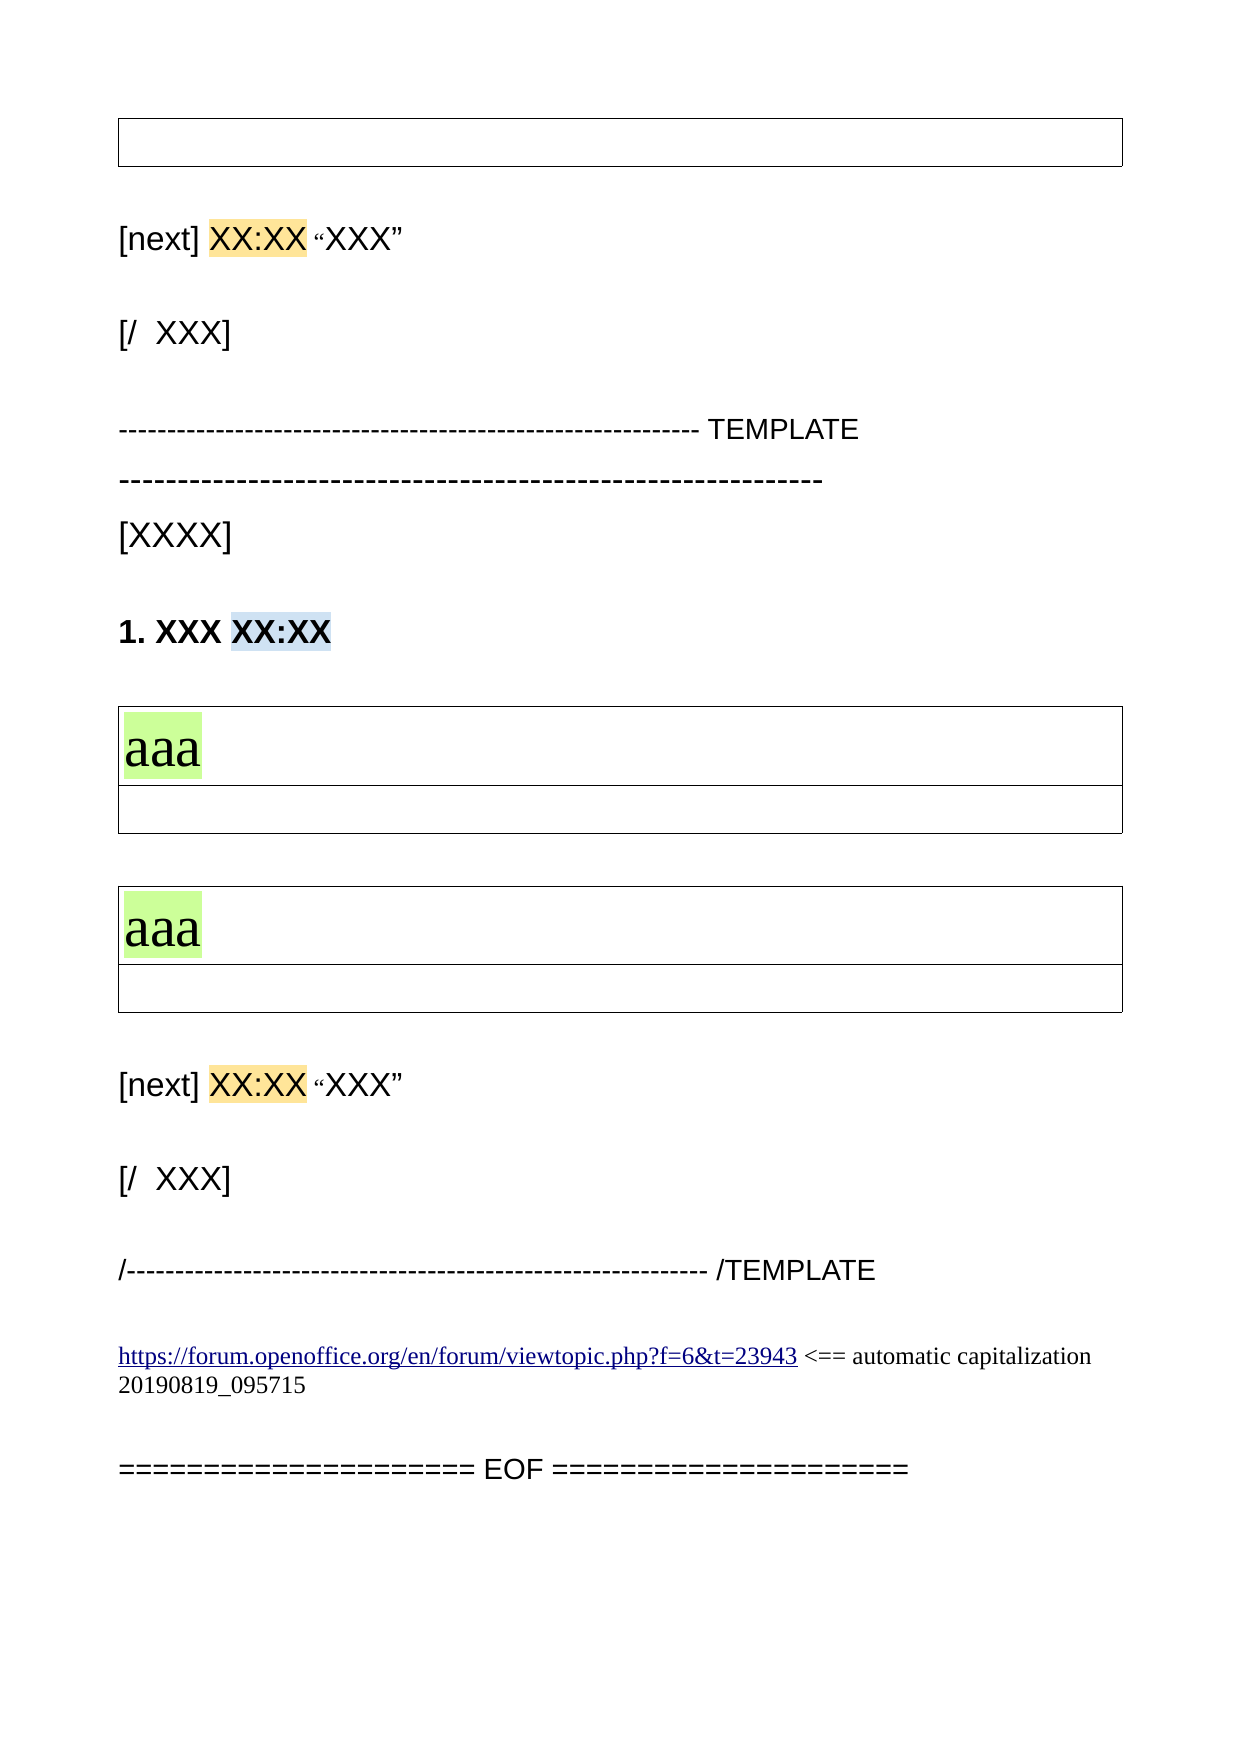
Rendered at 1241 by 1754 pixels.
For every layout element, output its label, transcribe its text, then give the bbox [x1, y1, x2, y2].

text [next] XX:XX “XXX” [118, 1065, 1122, 1103]
text ------------------------------------------------------------ [118, 458, 1122, 499]
text [XXXX] [118, 515, 1122, 555]
text ------------------------------------------------------------ TEMPLATE [118, 412, 1122, 446]
text [next] XX:XX “XXX” [118, 219, 1122, 257]
table_header aaa [119, 887, 1122, 964]
text https://forum.openoffice.org/en/forum/viewtopic.php?f=6&t=23943 <== automatic capitalization 20190819_095715 [118, 1341, 1122, 1398]
text [/ XXX] [118, 313, 1122, 351]
table_cell [119, 965, 1122, 1012]
text [/ XXX] [118, 1159, 1122, 1198]
table_header aaa [119, 707, 1122, 785]
text 1. XXX XX:XX [118, 612, 1122, 651]
table_cell [119, 119, 1122, 166]
text /------------------------------------------------------------ /TEMPLATE [118, 1253, 1122, 1287]
table_cell [119, 786, 1122, 832]
text ===================== EOF ===================== [118, 1452, 1122, 1486]
